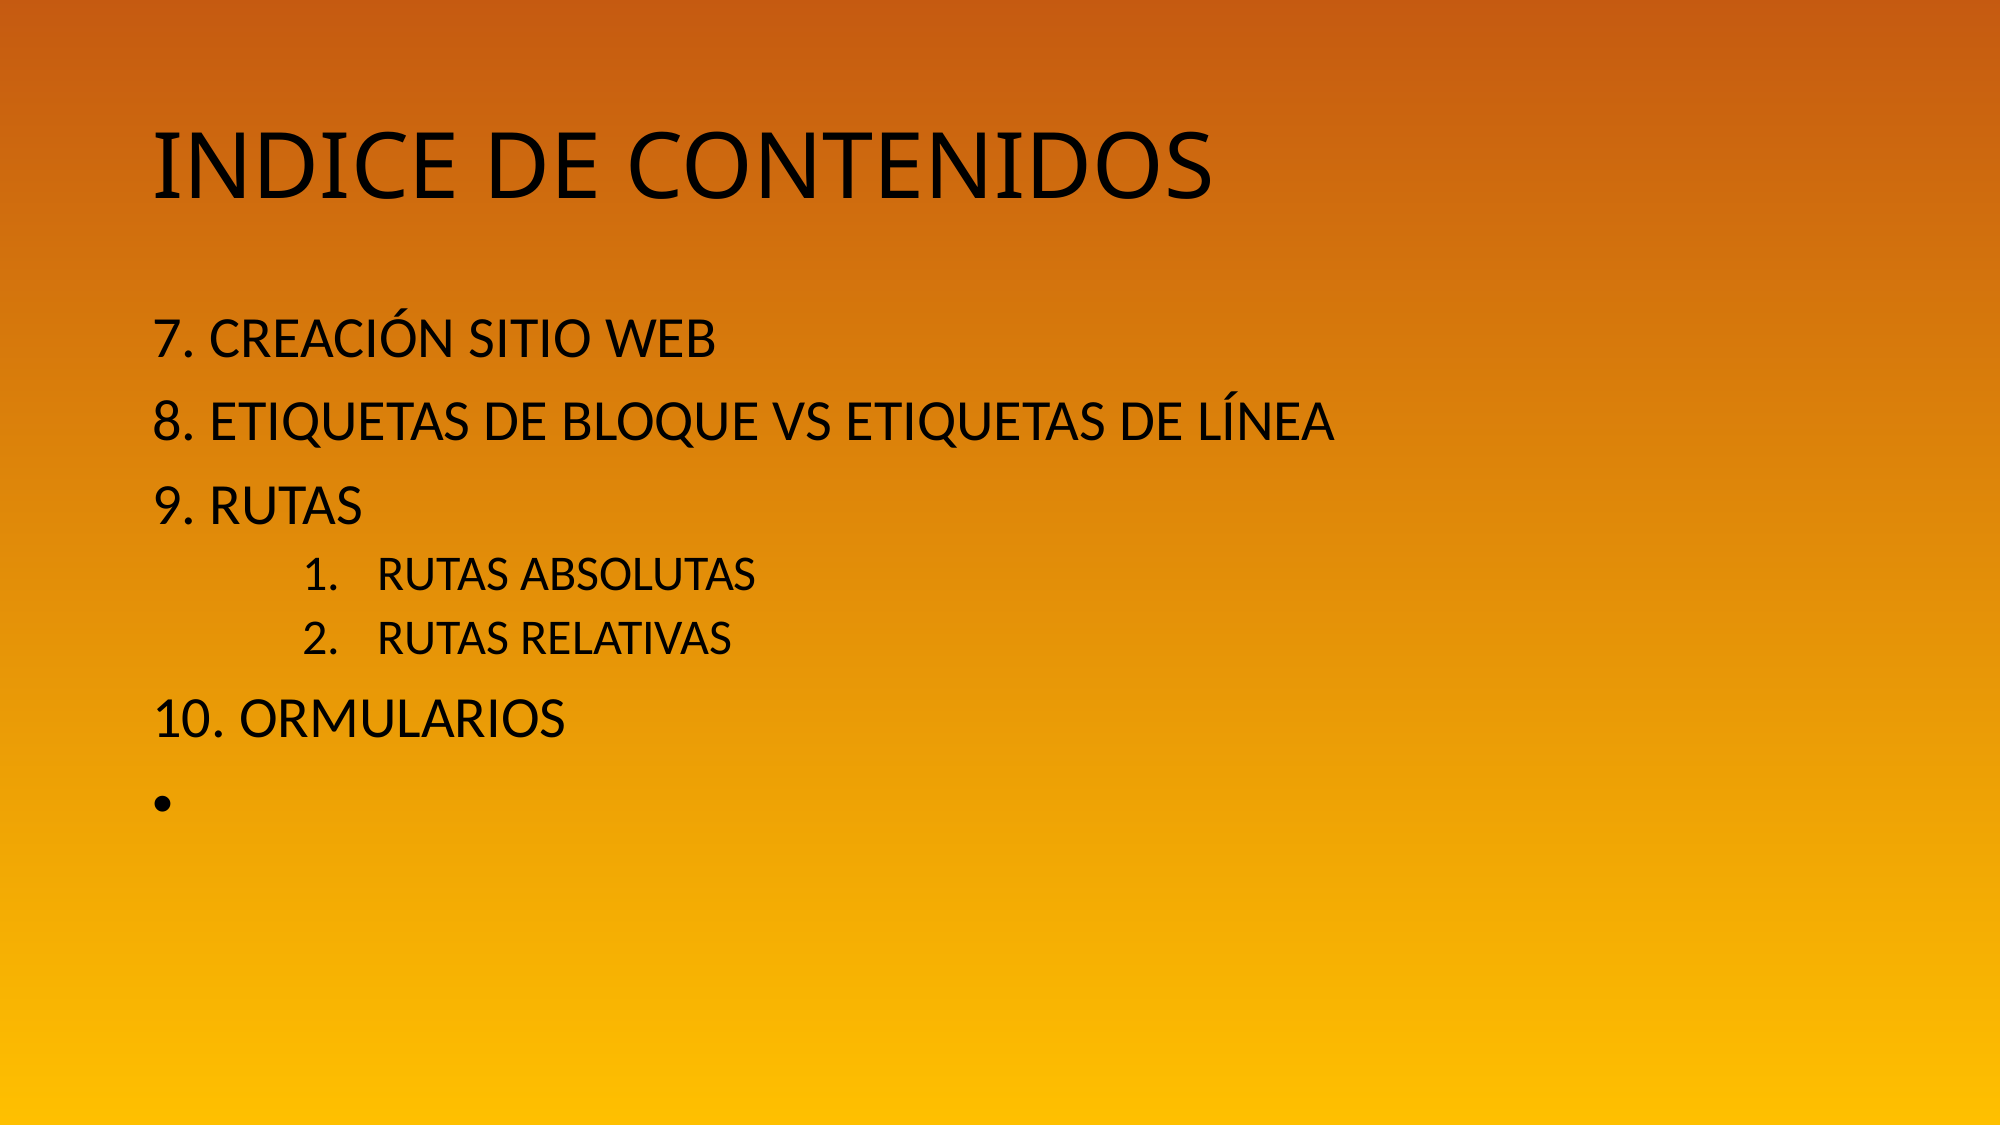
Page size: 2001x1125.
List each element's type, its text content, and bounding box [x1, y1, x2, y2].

list 7. CREACIÓN SITIO WEB 8. ETIQUETAS DE BLOQUE VS ETIQUETAS DE LÍNEA 9. RUTAS RUTAS ABSOLUTAS RUTAS RELATIVAS 10. ORMULARIOS [137, 299, 1863, 1014]
title INDICE DE CONTENIDOS [137, 59, 1863, 278]
